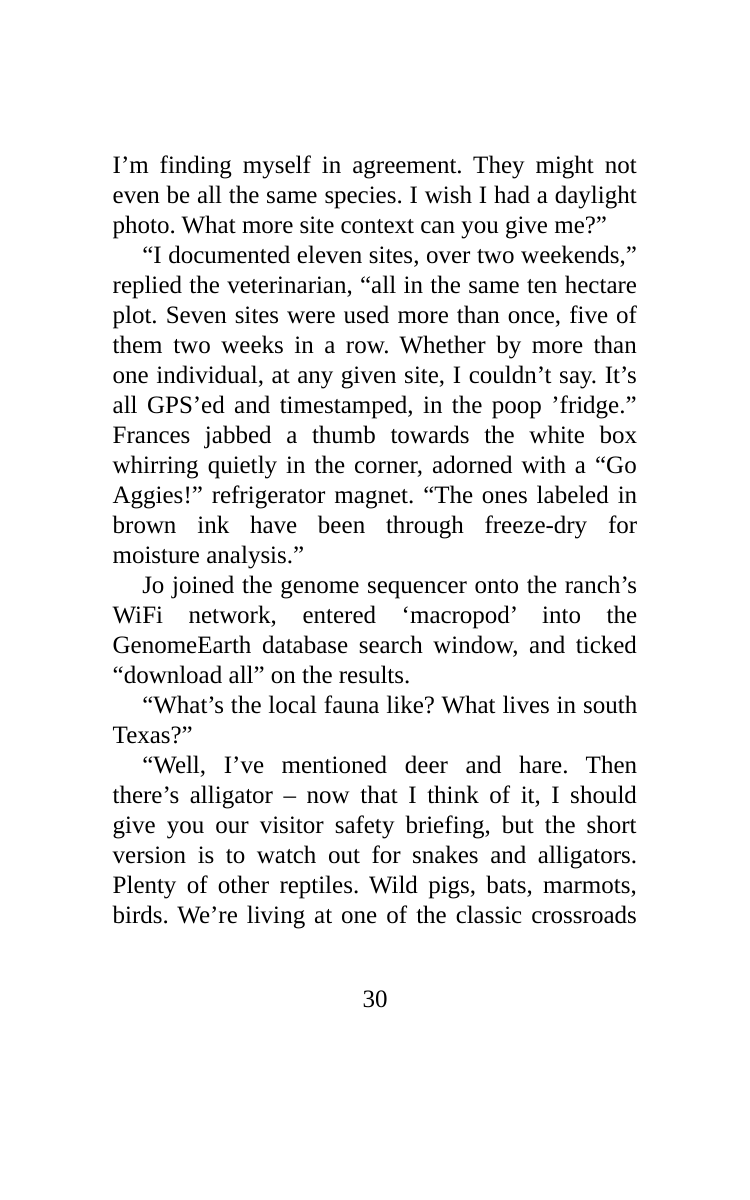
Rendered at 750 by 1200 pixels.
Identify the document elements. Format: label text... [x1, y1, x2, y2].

text Jo joined the genome sequencer onto the ranch’s WiFi network, entered ‘macropod’ into the GenomeEarth database search window, and ticked “download all” on the results. [112, 570, 637, 690]
text “What’s the local fauna like? What lives in south Texas?” [112, 690, 637, 750]
text “Well, I’ve mentioned deer and hare. Then there’s alligator – now that I think of it, I should give you our visitor safety briefing, but the short version is to watch out for snakes and alligators. Plenty of other reptiles. Wild pigs, bats, marmots, birds. We’re living at one of the classic crossroads [112, 750, 637, 930]
text I’m finding myself in agreement. They might not even be all the same species. I wish I had a daylight photo. What more site context can you give me?” [112, 150, 637, 240]
text “I documented eleven sites, over two weekends,” replied the veterinarian, “all in the same ten hectare plot. Seven sites were used more than once, five of them two weeks in a row. Whether by more than one individual, at any given site, I couldn’t say. It’s all GPS’ed and timestamped, in the poop ’fridge.” Frances jabbed a thumb towards the white box whirring quietly in the corner, adorned with a “Go Aggies!” refrigerator magnet. “The ones labeled in brown ink have been through freeze-dry for moisture analysis.” [112, 240, 637, 570]
